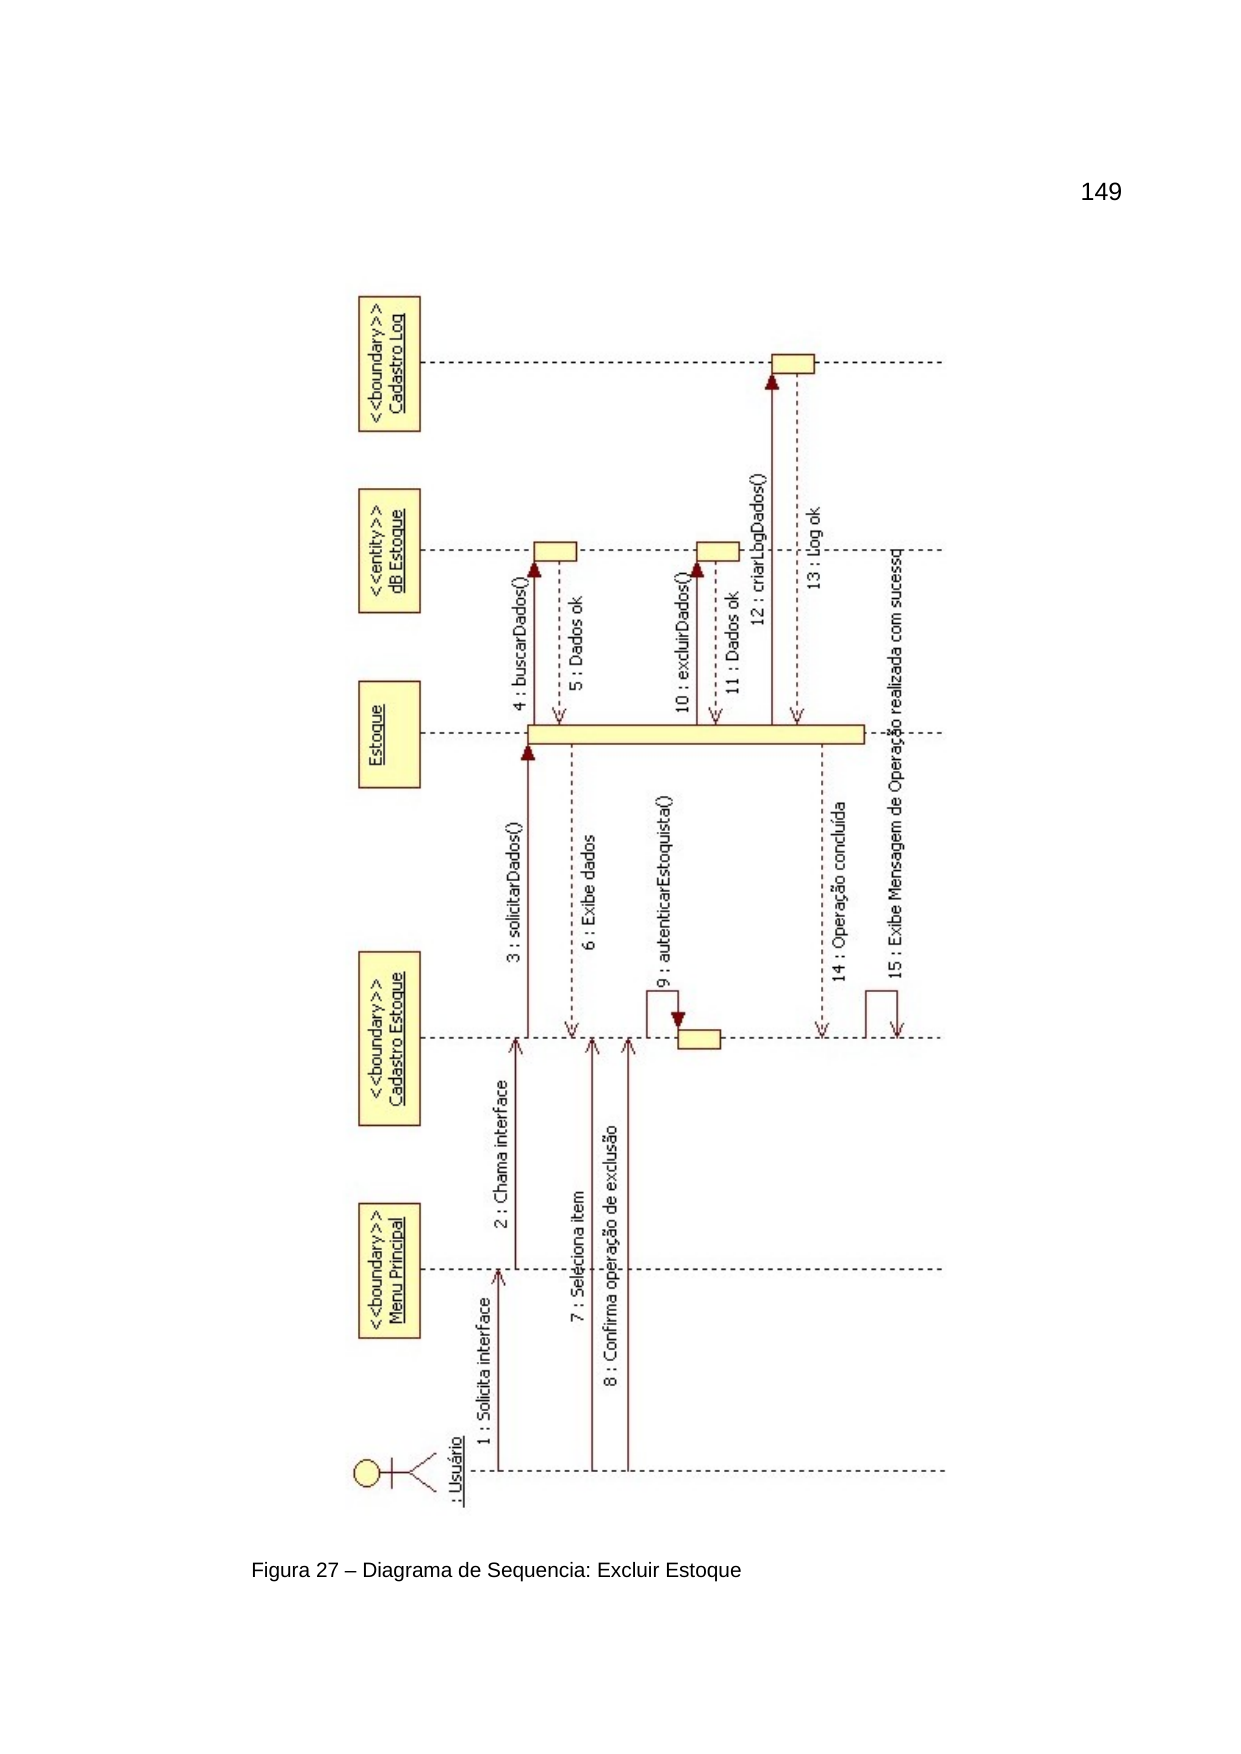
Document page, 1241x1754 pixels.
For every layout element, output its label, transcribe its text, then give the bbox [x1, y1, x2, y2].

picture [321, 265, 978, 1558]
text Figura 27 – Diagrama de Sequencia: Excluir Estoque [177, 1558, 1122, 1582]
